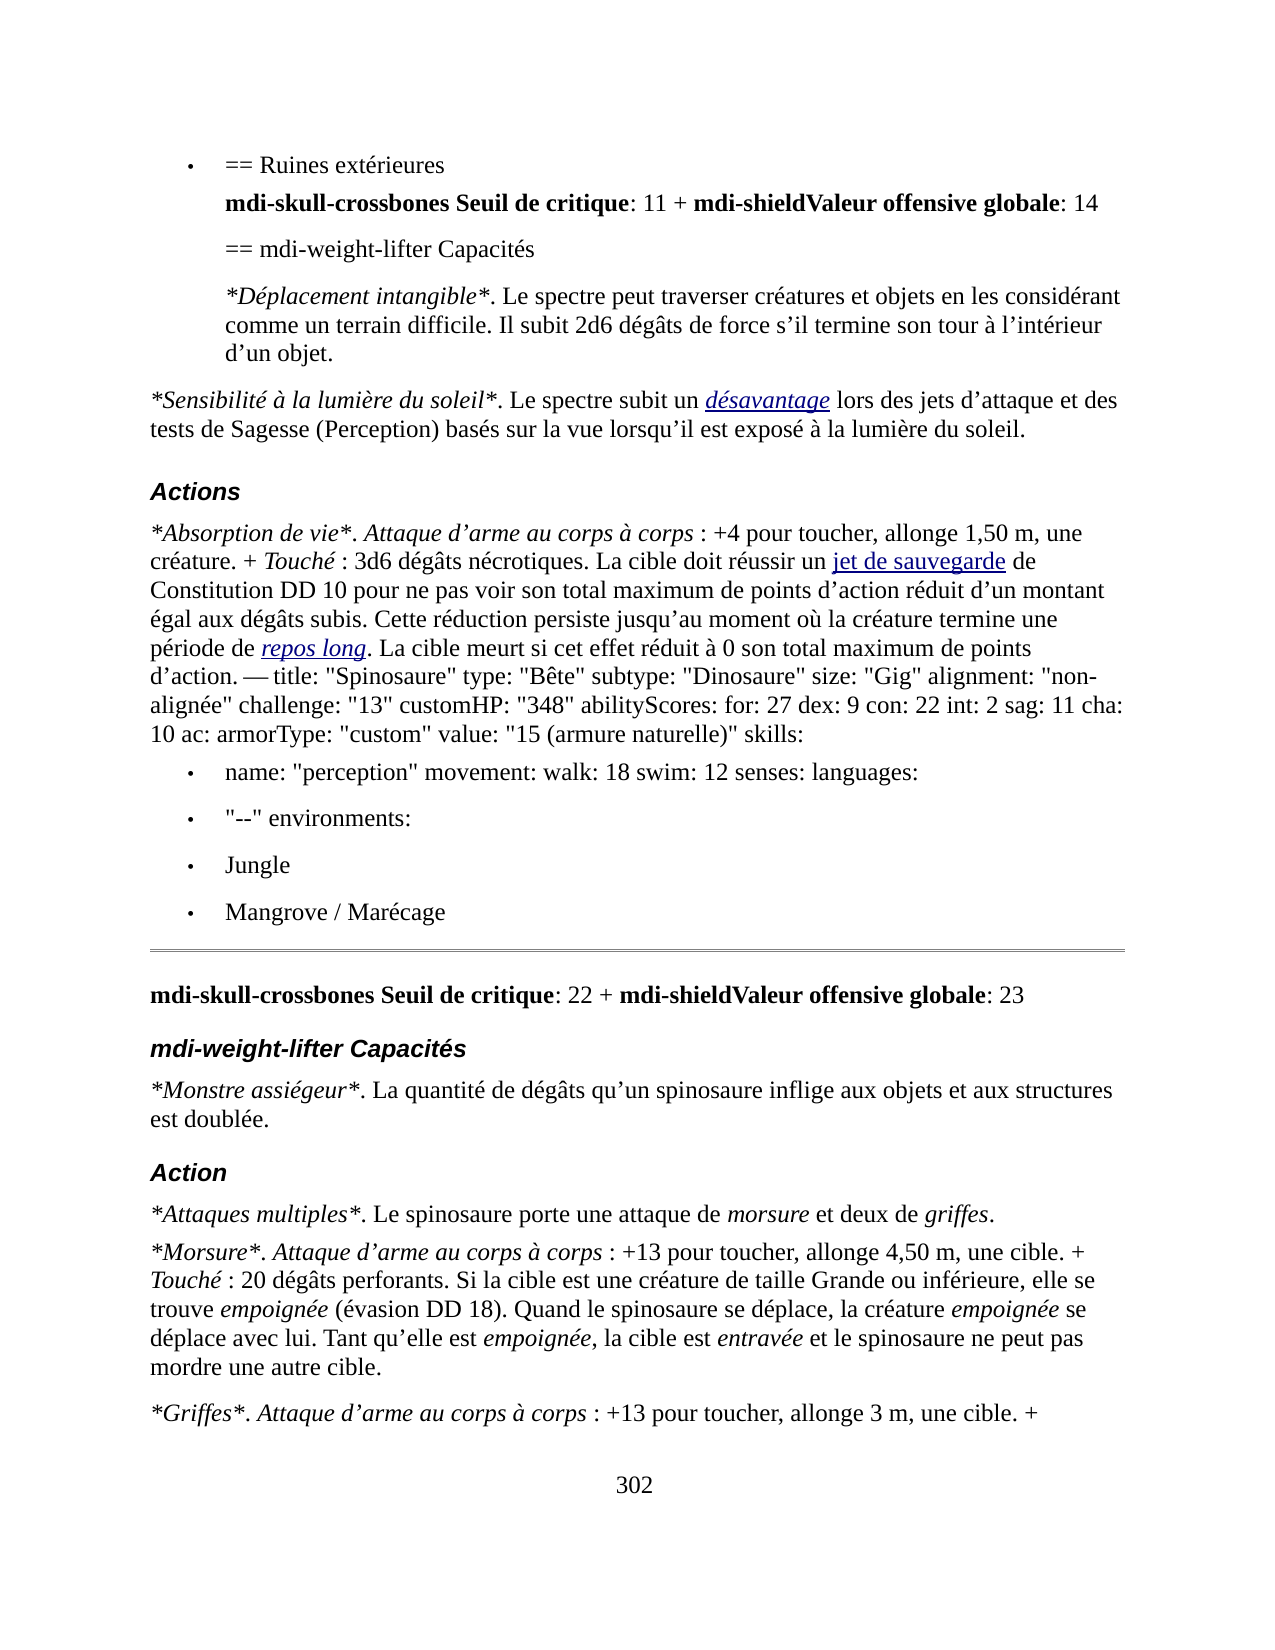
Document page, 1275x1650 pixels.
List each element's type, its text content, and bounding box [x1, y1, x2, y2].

text *Griffes*. Attaque d’arme au corps à corps : +13 pour toucher, allonge 3 m, une cible. + [150, 1398, 1125, 1427]
list mdi-skull-crossbones Seuil de critique: 11 + mdi-shieldValeur offensive globale: 14 [187, 188, 1125, 216]
list == mdi-weight-lifter Capacités [187, 234, 1125, 263]
subtitle Actions [150, 477, 1125, 505]
list == Ruines extérieures [187, 150, 1125, 179]
text *Morsure*. Attaque d’arme au corps à corps : +13 pour toucher, allonge 4,50 m, une cible. + Touché : 20 dégâts perforants. Si la cible est une créature de taille Grande ou inférieure, elle se trouve empoignée (évasion DD 18). Quand le spinosaure se déplace, la créature empoignée se déplace avec lui. Tant qu’elle est empoignée, la cible est entravée et le spinosaure ne peut pas mordre une autre cible. [150, 1237, 1125, 1380]
list Mangrove / Marécage [187, 897, 1125, 925]
text mdi-skull-crossbones Seuil de critique: 22 + mdi-shieldValeur offensive globale: 23 [150, 981, 1125, 1009]
text *Monstre assiégeur*. La quantité de dégâts qu’un spinosaure inflige aux objets et aux structures est doublée. [150, 1075, 1125, 1133]
list *Déplacement intangible*. Le spectre peut traverser créatures et objets en les considérant comme un terrain difficile. Il subit 2d6 dégâts de force s’il termine son tour à l’intérieur d’un objet. [187, 281, 1125, 367]
list Jungle [187, 850, 1125, 879]
text *Sensibilité à la lumière du soleil*. Le spectre subit un désavantage lors des jets d’attaque et des tests de Sagesse (Perception) basés sur la vue lorsqu’il est exposé à la lumière du soleil. [150, 385, 1125, 443]
subtitle Action [150, 1158, 1125, 1186]
text *Attaques multiples*. Le spinosaure porte une attaque de morsure et deux de griffes. [150, 1199, 1125, 1228]
list "--" environments: [187, 803, 1125, 832]
subtitle mdi-weight-lifter Capacités [150, 1034, 1125, 1063]
list name: "perception" movement: walk: 18 swim: 12 senses: languages: [187, 757, 1125, 785]
text *Absorption de vie*. Attaque d’arme au corps à corps : +4 pour toucher, allonge 1,50 m, une créature. + Touché : 3d6 dégâts nécrotiques. La cible doit réussir un jet de sauvegarde de Constitution DD 10 pour ne pas voir son total maximum de points d’action réduit d’un montant égal aux dégâts subis. Cette réduction persiste jusqu’au moment où la créature termine une période de repos long. La cible meurt si cet effet réduit à 0 son total maximum de points d’action. — title: "Spinosaure" type: "Bête" subtype: "Dinosaure" size: "Gig" alignment: "non-alignée" challenge: "13" customHP: "348" abilityScores: for: 27 dex: 9 con: 22 int: 2 sag: 11 cha: 10 ac: armorType: "custom" value: "15 (armure naturelle)" skills: [150, 518, 1125, 748]
